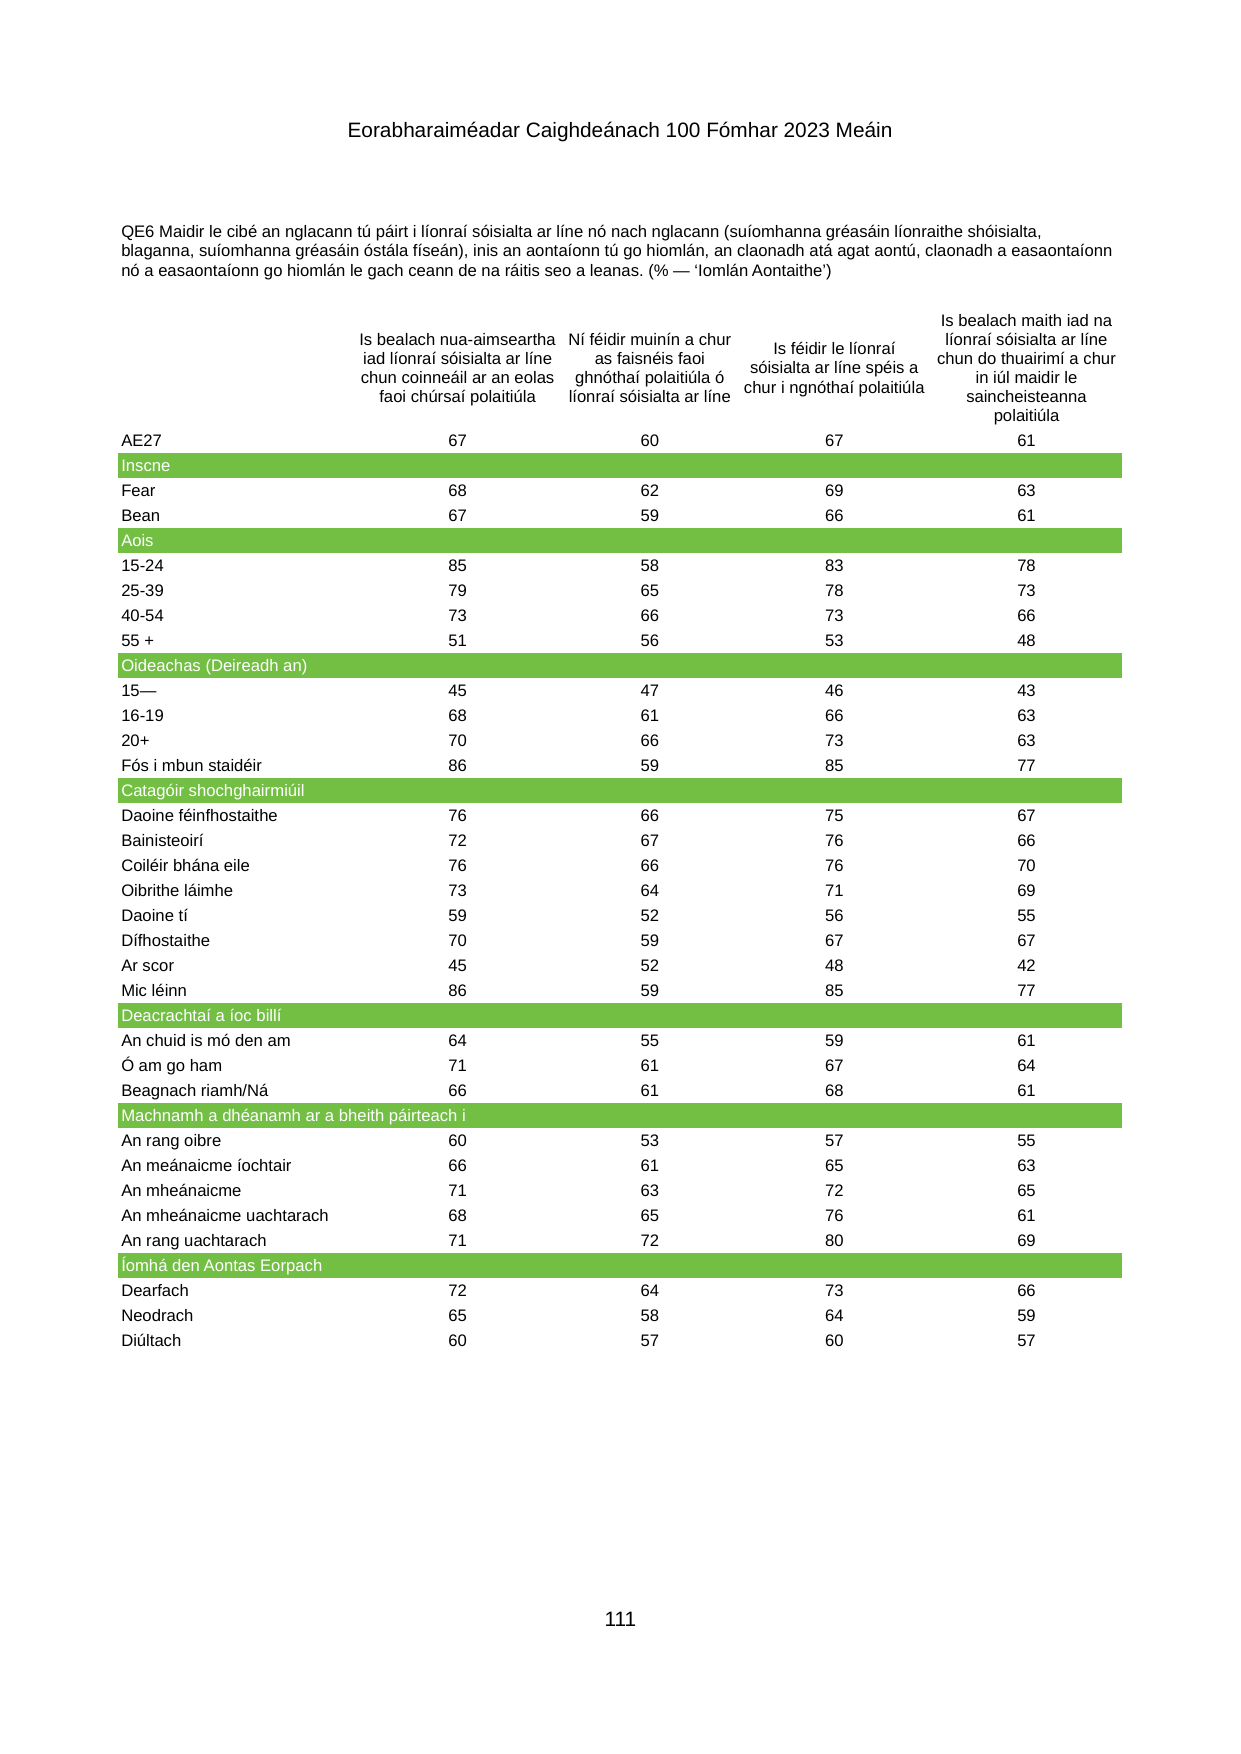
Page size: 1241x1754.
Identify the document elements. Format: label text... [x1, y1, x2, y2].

table_cell 72 [738, 1178, 930, 1203]
table_cell 85 [354, 553, 561, 578]
table_cell Beagnach riamh/Ná [118, 1078, 354, 1103]
table_cell 56 [561, 628, 738, 653]
table_cell 46 [738, 678, 930, 703]
table_cell 60 [354, 1128, 561, 1153]
table_cell 63 [561, 1178, 738, 1203]
table_cell Ní féidir muinín a chur as faisnéis faoi ghnóthaí polaitiúla ó líonraí sóisialta ar líne [561, 308, 738, 428]
table_cell 64 [354, 1028, 561, 1053]
table_cell Oideachas (Deireadh an) [118, 653, 1122, 678]
table_cell 75 [738, 803, 930, 828]
table_cell 48 [738, 953, 930, 978]
table_cell 69 [738, 478, 930, 503]
table_cell 78 [738, 578, 930, 603]
table_cell Oibrithe láimhe [118, 878, 354, 903]
table_cell 60 [561, 428, 738, 453]
table_cell Aois [118, 528, 1122, 553]
table_cell 68 [354, 1203, 561, 1228]
table_cell 59 [930, 1303, 1122, 1328]
table_cell 62 [561, 478, 738, 503]
table_cell 65 [561, 578, 738, 603]
table_cell Dífhostaithe [118, 928, 354, 953]
table_cell 73 [738, 728, 930, 753]
table_cell [118, 283, 354, 307]
table_cell 86 [354, 753, 561, 778]
table_cell 64 [561, 878, 738, 903]
table_cell [930, 283, 1122, 307]
table_cell An chuid is mó den am [118, 1028, 354, 1053]
table_cell 51 [354, 628, 561, 653]
table_cell 71 [354, 1228, 561, 1253]
table_cell Íomhá den Aontas Eorpach [118, 1253, 1122, 1278]
table_cell Inscne [118, 453, 1122, 478]
table_cell 80 [738, 1228, 930, 1253]
table_cell 63 [930, 728, 1122, 753]
table_cell 59 [354, 903, 561, 928]
table_cell Coiléir bhána eile [118, 853, 354, 878]
table_cell 61 [930, 1078, 1122, 1103]
table_cell 59 [561, 928, 738, 953]
table_cell 45 [354, 678, 561, 703]
table_cell 64 [561, 1278, 738, 1303]
table_cell 55 [930, 903, 1122, 928]
table_cell 53 [738, 628, 930, 653]
table_cell 59 [561, 503, 738, 528]
table_cell 16-19 [118, 703, 354, 728]
table_cell 67 [930, 803, 1122, 828]
table_cell 73 [738, 1278, 930, 1303]
table_cell 69 [930, 878, 1122, 903]
table_cell 61 [561, 1053, 738, 1078]
table_cell 76 [738, 1203, 930, 1228]
table_cell 66 [561, 728, 738, 753]
table_cell Daoine tí [118, 903, 354, 928]
table_cell 67 [354, 428, 561, 453]
table_cell [354, 283, 561, 307]
table_cell 70 [354, 728, 561, 753]
table_cell Mic léinn [118, 978, 354, 1003]
table_cell 63 [930, 1153, 1122, 1178]
table_cell Machnamh a dhéanamh ar a bheith páirteach i [118, 1103, 1122, 1128]
table_cell 72 [561, 1228, 738, 1253]
table_cell 68 [738, 1078, 930, 1103]
table_cell 58 [561, 1303, 738, 1328]
table_cell 66 [738, 503, 930, 528]
table_cell Is bealach nua-aimseartha iad líonraí sóisialta ar líne chun coinneáil ar an eolas faoi chúrsaí polaitiúla [354, 308, 561, 428]
table_cell 55 + [118, 628, 354, 653]
table_cell An meánaicme íochtair [118, 1153, 354, 1178]
table_cell Fós i mbun staidéir [118, 753, 354, 778]
table_cell [561, 283, 738, 307]
table_cell 64 [930, 1053, 1122, 1078]
table_cell 61 [561, 1153, 738, 1178]
table_cell 66 [561, 803, 738, 828]
table_cell Daoine féinfhostaithe [118, 803, 354, 828]
table_cell 66 [561, 853, 738, 878]
table_cell 76 [738, 828, 930, 853]
table_cell 61 [561, 1078, 738, 1103]
table_cell 73 [738, 603, 930, 628]
table_cell An mheánaicme [118, 1178, 354, 1203]
table_cell An rang oibre [118, 1128, 354, 1153]
table_cell Dearfach [118, 1278, 354, 1303]
table_cell 68 [354, 478, 561, 503]
table_cell AE27 [118, 428, 354, 453]
table_cell 59 [738, 1028, 930, 1053]
table_cell 59 [561, 753, 738, 778]
table_cell Deacrachtaí a íoc billí [118, 1003, 1122, 1028]
table_cell 66 [930, 1278, 1122, 1303]
table_cell 77 [930, 753, 1122, 778]
table_cell Neodrach [118, 1303, 354, 1328]
table_cell 61 [930, 503, 1122, 528]
table_cell 66 [561, 603, 738, 628]
table_cell Is bealach maith iad na líonraí sóisialta ar líne chun do thuairimí a chur in iúl maidir le saincheisteanna polaitiúla [930, 308, 1122, 428]
table_cell 71 [354, 1053, 561, 1078]
table_cell 65 [930, 1178, 1122, 1203]
table_cell [738, 283, 930, 307]
table_cell Is féidir le líonraí sóisialta ar líne spéis a chur i ngnóthaí polaitiúla [738, 308, 930, 428]
table_cell 15— [118, 678, 354, 703]
table_cell 71 [738, 878, 930, 903]
table_cell 60 [738, 1328, 930, 1353]
table_cell Catagóir shochghairmiúil [118, 778, 1122, 803]
table_cell 66 [354, 1153, 561, 1178]
table_cell Bainisteoirí [118, 828, 354, 853]
table_cell 65 [561, 1203, 738, 1228]
table_cell 45 [354, 953, 561, 978]
table_cell 64 [738, 1303, 930, 1328]
table_cell 53 [561, 1128, 738, 1153]
table_header QE6 Maidir le cibé an nglacann tú páirt i líonraí sóisialta ar líne nó nach nglacann (suíomhanna gréasáin líonraithe shóisialta, blaganna, suíomhanna gréasáin óstála físeán), inis an aontaíonn tú go hiomlán, an claonadh atá agat aontú, claonadh a easaontaíonn nó a easaontaíonn go hiomlán le gach ceann de na ráitis seo a leanas. (% — ‘Iomlán Aontaithe’) [118, 219, 1122, 282]
table_cell 52 [561, 903, 738, 928]
table_cell 86 [354, 978, 561, 1003]
table_cell 85 [738, 753, 930, 778]
table_cell 40-54 [118, 603, 354, 628]
table_cell 67 [738, 428, 930, 453]
table_cell 61 [561, 703, 738, 728]
table_cell 66 [738, 703, 930, 728]
table_cell Ar scor [118, 953, 354, 978]
table_cell 63 [930, 703, 1122, 728]
table_cell 67 [354, 503, 561, 528]
table_cell 57 [930, 1328, 1122, 1353]
table_cell 56 [738, 903, 930, 928]
table_cell 65 [738, 1153, 930, 1178]
table_cell 66 [354, 1078, 561, 1103]
table_cell 76 [354, 803, 561, 828]
table_cell 43 [930, 678, 1122, 703]
table_cell 72 [354, 828, 561, 853]
table_cell 85 [738, 978, 930, 1003]
table_cell 70 [354, 928, 561, 953]
table_cell 66 [930, 603, 1122, 628]
table_cell 55 [930, 1128, 1122, 1153]
table_cell 57 [561, 1328, 738, 1353]
table_cell 67 [930, 928, 1122, 953]
table_cell Bean [118, 503, 354, 528]
table_cell 71 [354, 1178, 561, 1203]
table_cell 76 [738, 853, 930, 878]
table_cell 79 [354, 578, 561, 603]
table_cell 67 [738, 928, 930, 953]
table_cell 25-39 [118, 578, 354, 603]
table_cell 61 [930, 1028, 1122, 1053]
table_cell Fear [118, 478, 354, 503]
table_cell Diúltach [118, 1328, 354, 1353]
table_cell 63 [930, 478, 1122, 503]
table_cell 20+ [118, 728, 354, 753]
table_cell 73 [930, 578, 1122, 603]
table_cell 72 [354, 1278, 561, 1303]
table_cell 61 [930, 428, 1122, 453]
table_cell 42 [930, 953, 1122, 978]
table_cell 60 [354, 1328, 561, 1353]
table_cell 77 [930, 978, 1122, 1003]
table_cell 65 [354, 1303, 561, 1328]
table_cell 66 [930, 828, 1122, 853]
table_cell 47 [561, 678, 738, 703]
table_cell 52 [561, 953, 738, 978]
table_cell 67 [738, 1053, 930, 1078]
table_cell 48 [930, 628, 1122, 653]
table_cell 68 [354, 703, 561, 728]
table_cell 69 [930, 1228, 1122, 1253]
table_cell 76 [354, 853, 561, 878]
table_cell 59 [561, 978, 738, 1003]
table_cell 61 [930, 1203, 1122, 1228]
table_cell [118, 308, 354, 428]
table_cell An rang uachtarach [118, 1228, 354, 1253]
table_cell 57 [738, 1128, 930, 1153]
table_cell 70 [930, 853, 1122, 878]
table_cell 73 [354, 603, 561, 628]
table_cell 67 [561, 828, 738, 853]
table_cell 55 [561, 1028, 738, 1053]
table_cell 58 [561, 553, 738, 578]
table_cell 15-24 [118, 553, 354, 578]
table_cell 78 [930, 553, 1122, 578]
table_cell Ó am go ham [118, 1053, 354, 1078]
table_cell 83 [738, 553, 930, 578]
table_cell 73 [354, 878, 561, 903]
table_cell An mheánaicme uachtarach [118, 1203, 354, 1228]
